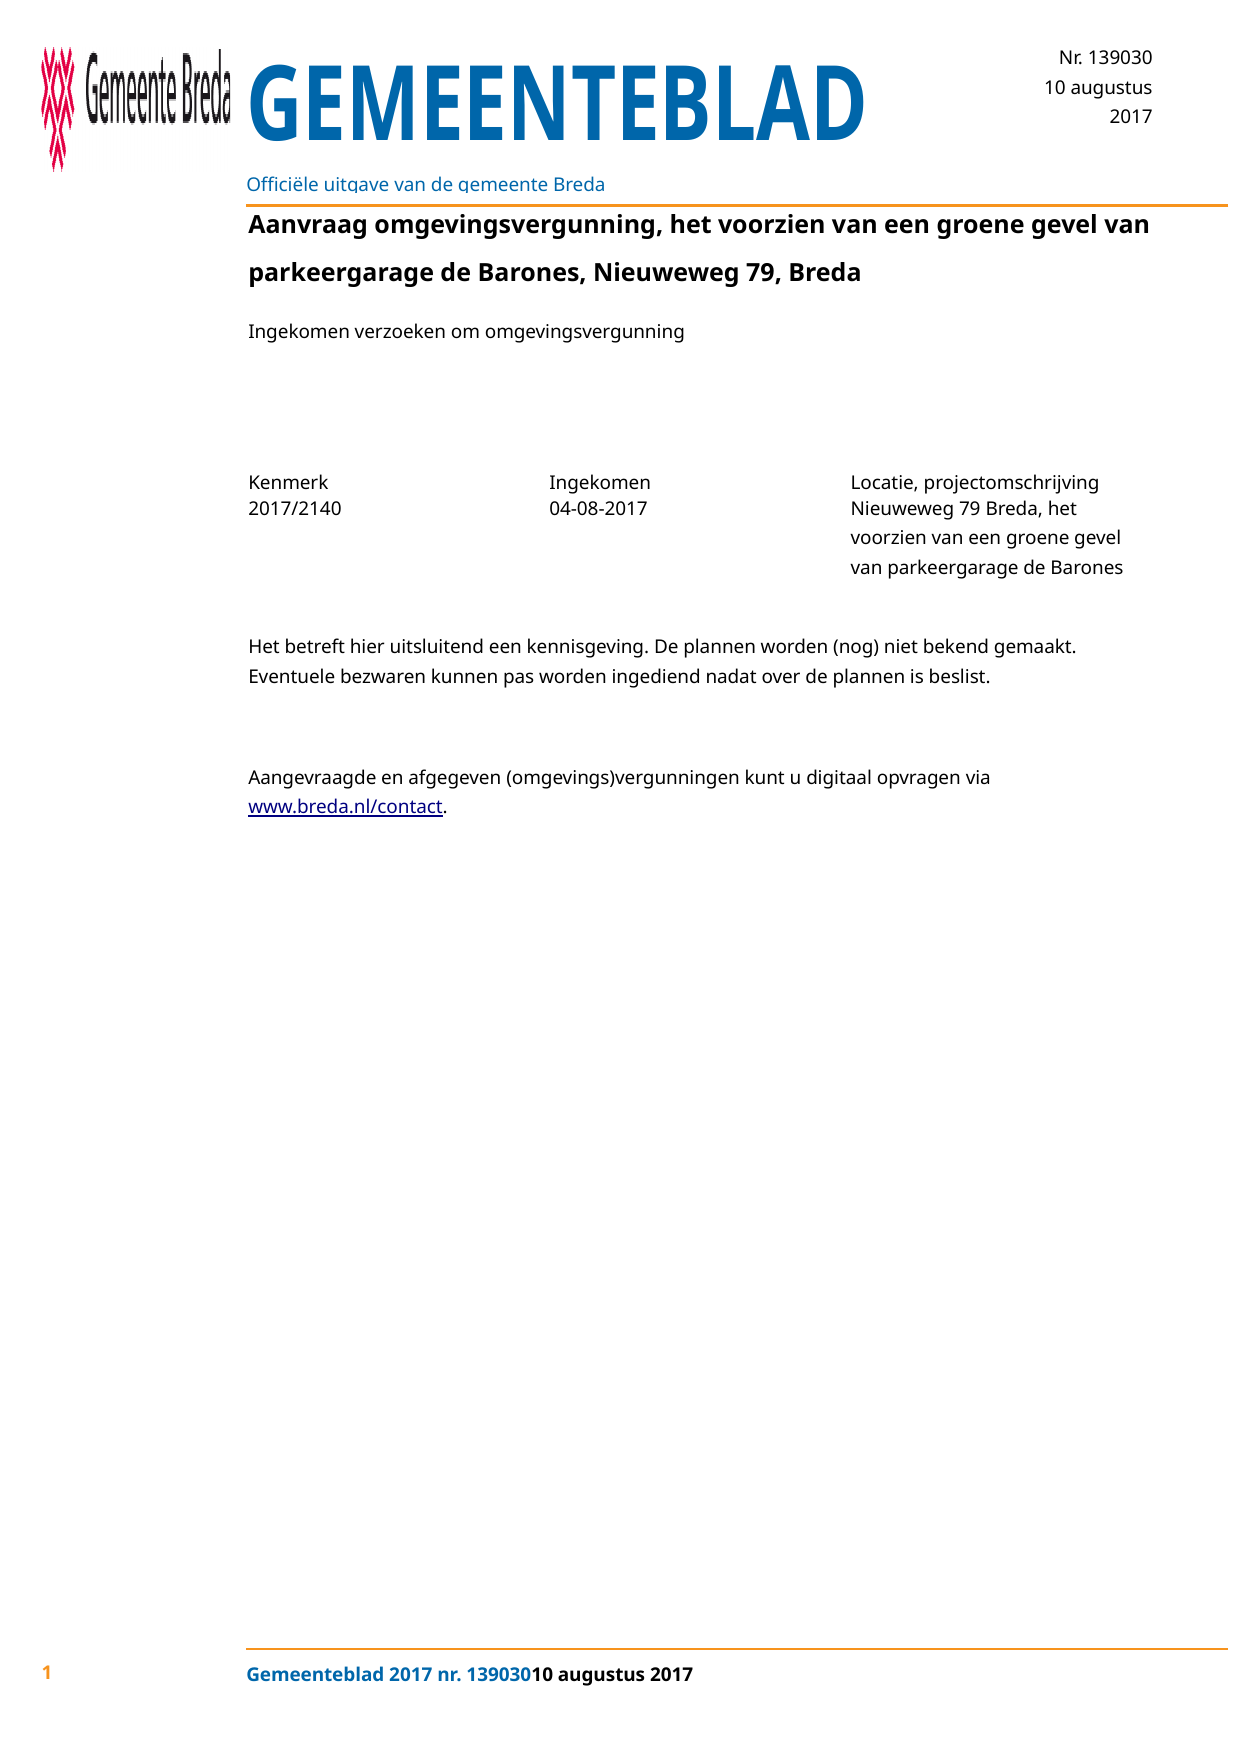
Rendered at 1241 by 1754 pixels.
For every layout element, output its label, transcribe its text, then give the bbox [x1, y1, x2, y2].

picture [41, 47, 231, 172]
table_header Ingekomen [549, 469, 850, 495]
table_cell 04-08-2017 [549, 495, 850, 580]
table_cell 2017/2140 [248, 495, 549, 580]
table_cell Nieuweweg 79 Breda, het voorzien van een groene gevel van parkeergarage de Barones [850, 495, 1152, 580]
table_header Kenmerk [248, 469, 549, 495]
text Aangevraagde en afgegeven (omgevings)vergunningen kunt u digitaal opvragen via www.breda.nl/contact. [248, 764, 1152, 819]
table_header Locatie, projectomschrijving [850, 469, 1152, 495]
text Ingekomen verzoeken om omgevingsvergunning [248, 318, 1152, 344]
text Het betreft hier uitsluitend een kennisgeving. De plannen worden (nog) niet bekend gemaakt. Eventuele bezwaren kunnen pas worden ingediend nadat over de plannen is beslist. [248, 633, 1152, 689]
text Aanvraag omgevingsvergunning, het voorzien van een groene gevel van parkeergarage de Barones, Nieuweweg 79, Breda [248, 207, 1152, 288]
